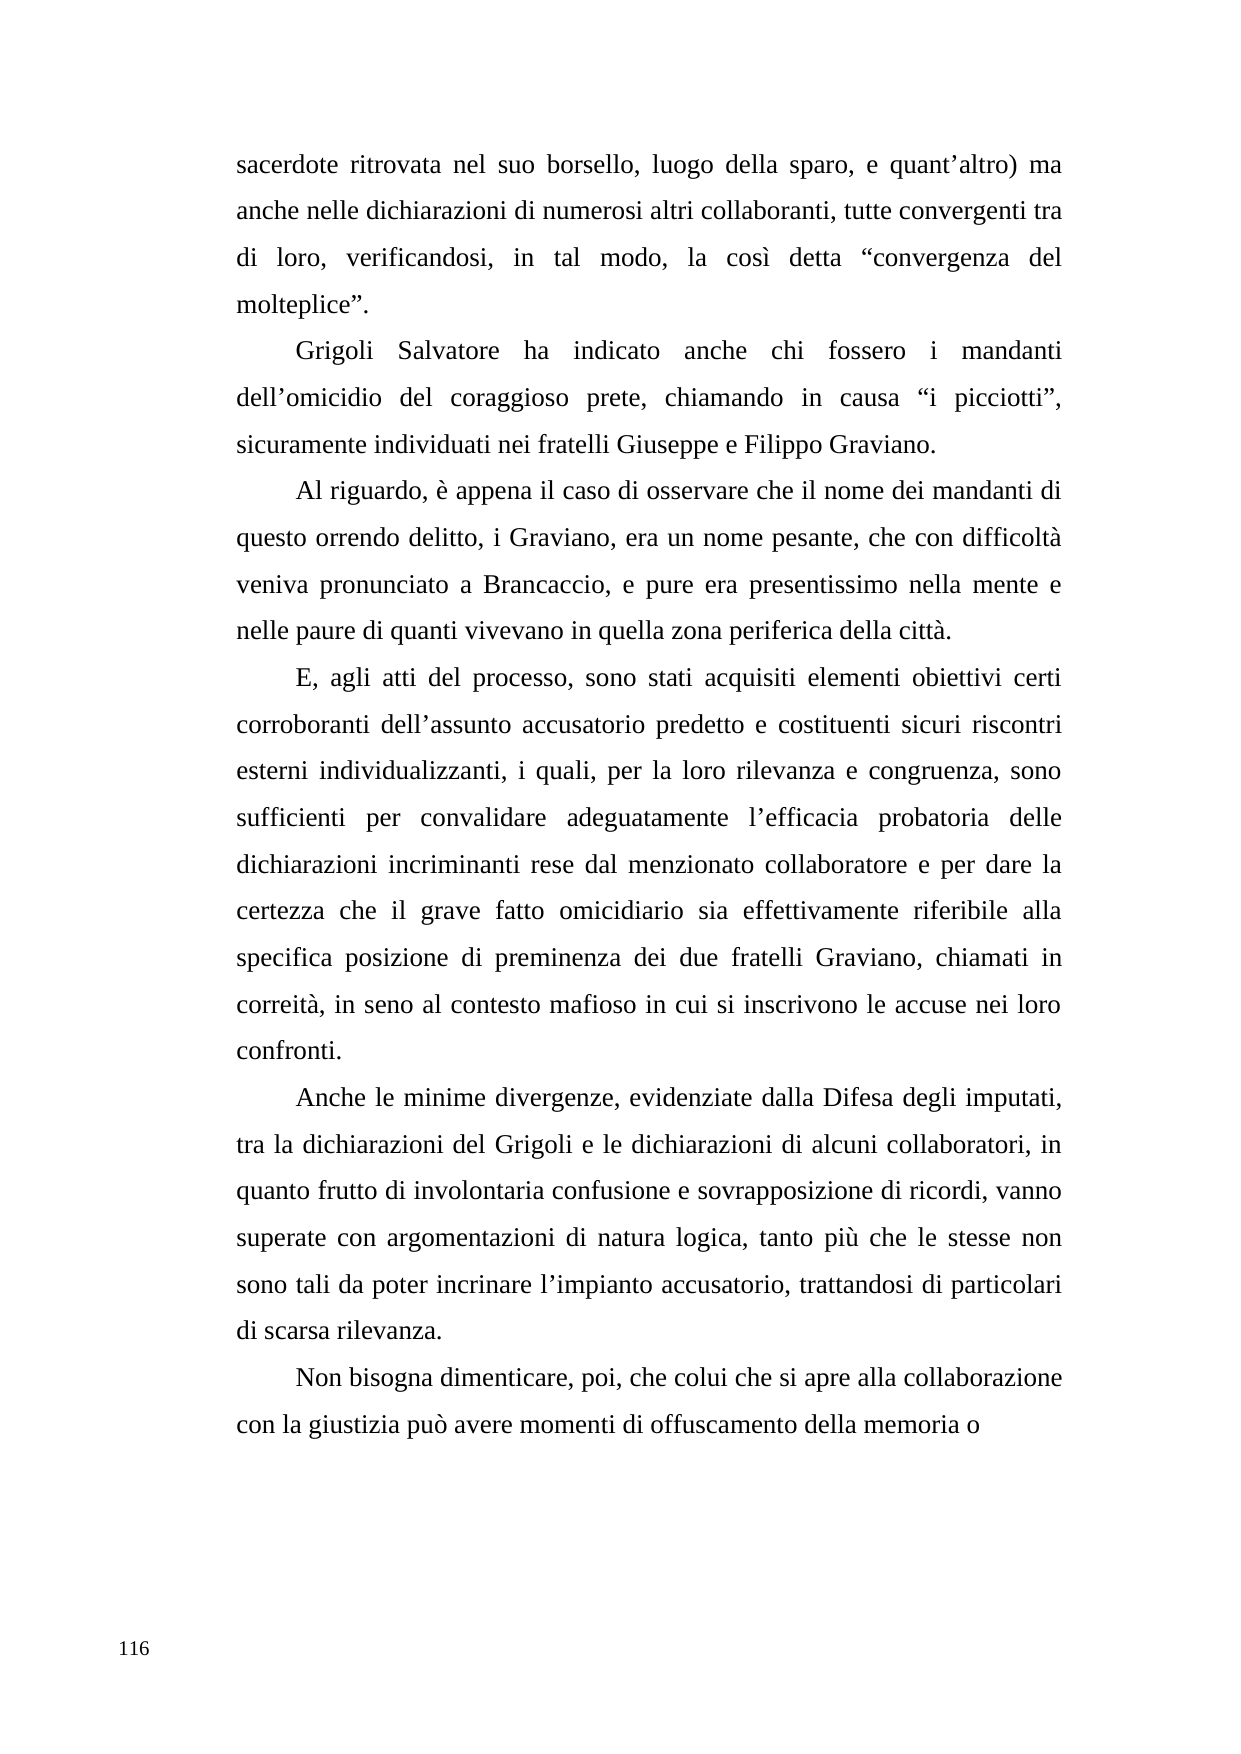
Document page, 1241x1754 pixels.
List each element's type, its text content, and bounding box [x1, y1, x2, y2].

text sacerdote ritrovata nel suo borsello, luogo della sparo, e quant’altro) ma anche nelle dichiarazioni di numerosi altri collaboranti, tutte convergenti tra di loro, verificandosi, in tal modo, la così detta “convergenza del molteplice”. [236, 148, 1063, 319]
text Grigoli Salvatore ha indicato anche chi fossero i mandanti dell’omicidio del coraggioso prete, chiamando in causa “i picciotti”, sicuramente individuati nei fratelli Giuseppe e Filippo Graviano. [236, 334, 1063, 459]
text E, agli atti del processo, sono stati acquisiti elementi obiettivi certi corroboranti dell’assunto accusatorio predetto e costituenti sicuri riscontri esterni individualizzanti, i quali, per la loro rilevanza e congruenza, sono sufficienti per convalidare adeguatamente l’efficacia probatoria delle dichiarazioni incriminanti rese dal menzionato collaboratore e per dare la certezza che il grave fatto omicidiario sia effettivamente riferibile alla specifica posizione di preminenza dei due fratelli Graviano, chiamati in correità, in seno al contesto mafioso in cui si inscrivono le accuse nei loro confronti. [236, 661, 1063, 1066]
text Al riguardo, è appena il caso di osservare che il nome dei mandanti di questo orrendo delitto, i Graviano, era un nome pesante, che con difficoltà veniva pronunciato a Brancaccio, e pure era presentissimo nella mente e nelle paure di quanti vivevano in quella zona periferica della città. [236, 474, 1063, 646]
text Non bisogna dimenticare, poi, che colui che si apre alla collaborazione con la giustizia può avere momenti di offuscamento della memoria o [236, 1361, 1063, 1439]
text Anche le minime divergenze, evidenziate dalla Difesa degli imputati, tra la dichiarazioni del Grigoli e le dichiarazioni di alcuni collaboratori, in quanto frutto di involontaria confusione e sovrapposizione di ricordi, vanno superate con argomentazioni di natura logica, tanto più che le stesse non sono tali da poter incrinare l’impianto accusatorio, trattandosi di particolari di scarsa rilevanza. [236, 1081, 1063, 1346]
